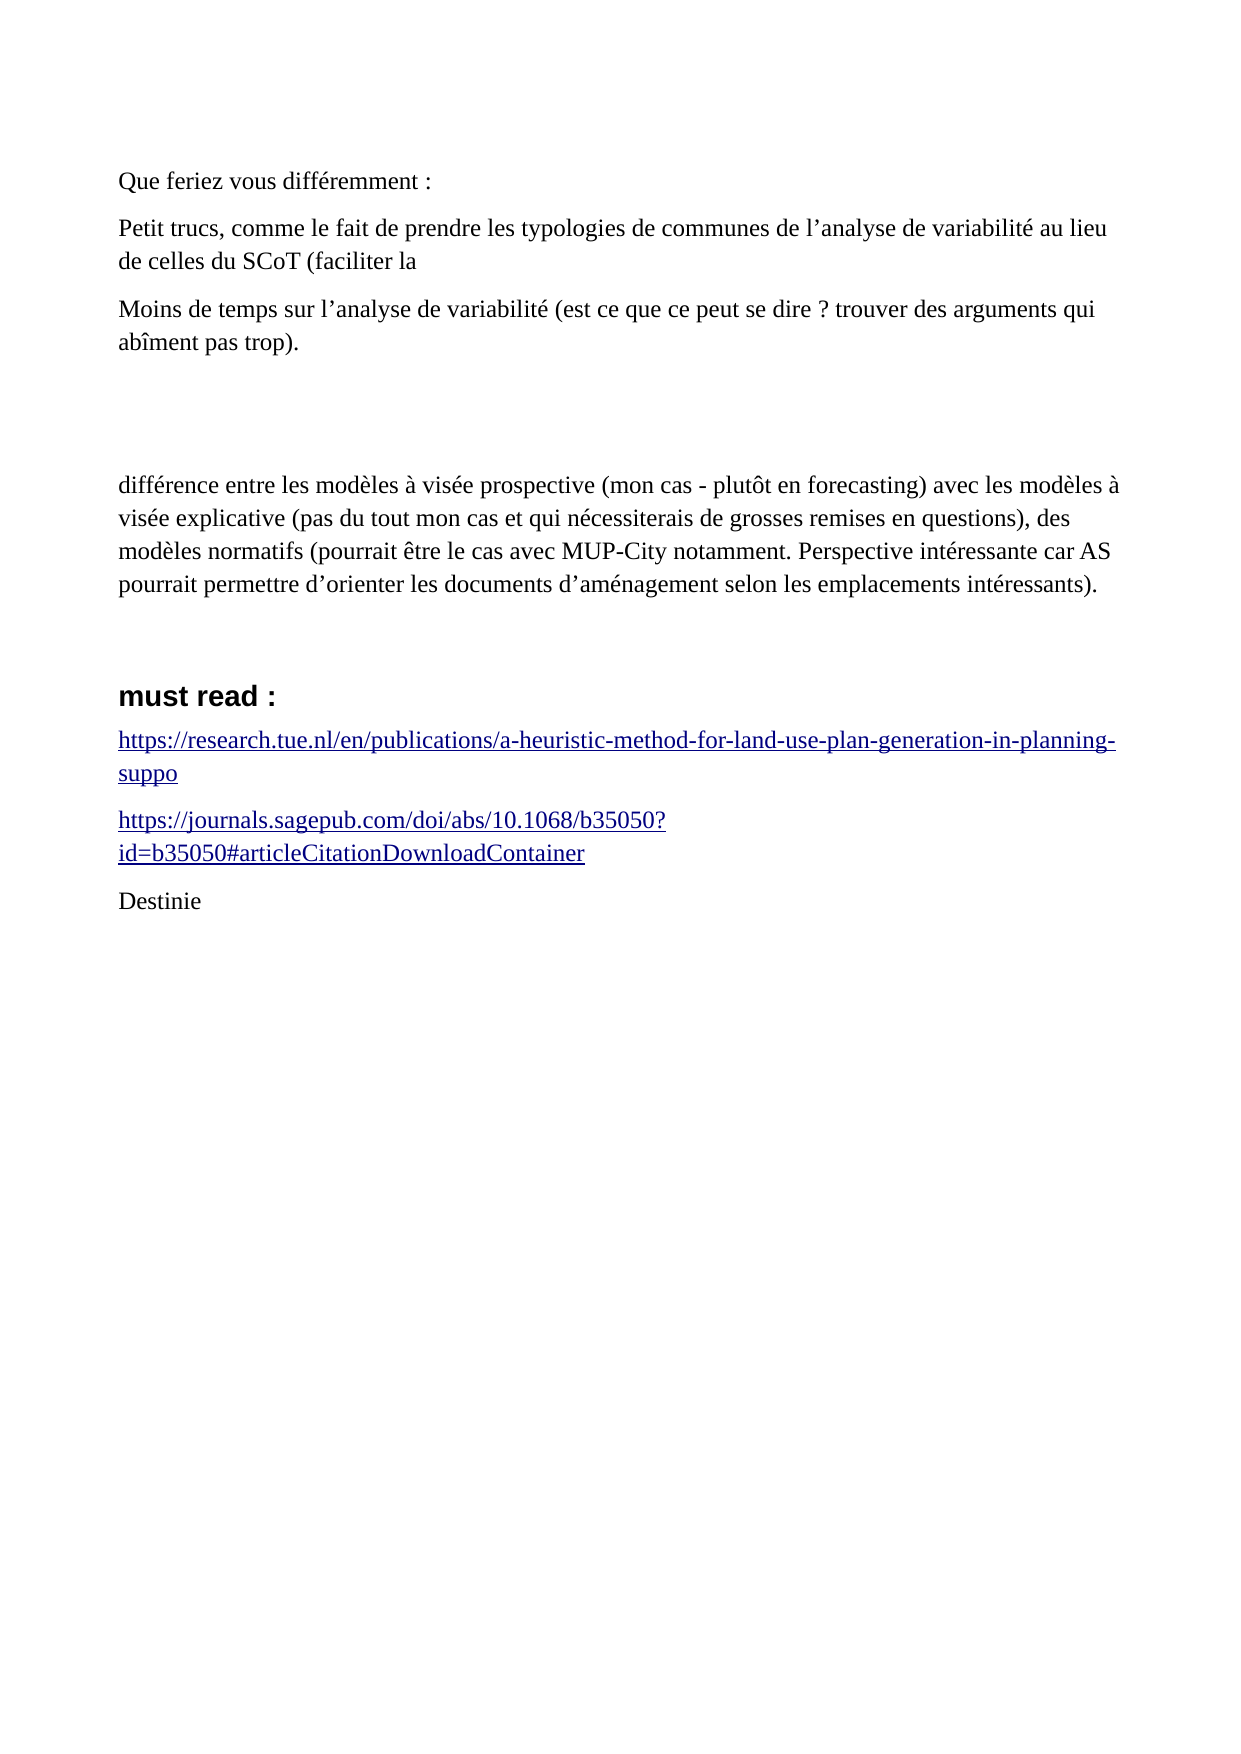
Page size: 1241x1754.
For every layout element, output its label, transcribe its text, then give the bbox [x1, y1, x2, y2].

subtitle must read : [118, 679, 1122, 712]
text Destinie [118, 886, 1122, 915]
text différence entre les modèles à visée prospective (mon cas - plutôt en forecasting) avec les modèles à visée explicative (pas du tout mon cas et qui nécessiterais de grosses remises en questions), des modèles normatifs (pourrait être le cas avec MUP-City notamment. Perspective intéressante car AS pourrait permettre d’orienter les documents d’aménagement selon les emplacements intéressants). [118, 470, 1122, 598]
text https://journals.sagepub.com/doi/abs/10.1068/b35050?id=b35050#articleCitationDownloadContainer [118, 806, 1122, 867]
text Que feriez vous différemment : [118, 166, 1122, 194]
text Petit trucs, comme le fait de prendre les typologies de communes de l’analyse de variabilité au lieu de celles du SCoT (faciliter la [118, 213, 1122, 275]
text Moins de temps sur l’analyse de variabilité (est ce que ce peut se dire ? trouver des arguments qui abîment pas trop). [118, 294, 1122, 356]
text https://research.tue.nl/en/publications/a-heuristic-method-for-land-use-plan-generation-in-planning-suppo [118, 725, 1122, 787]
